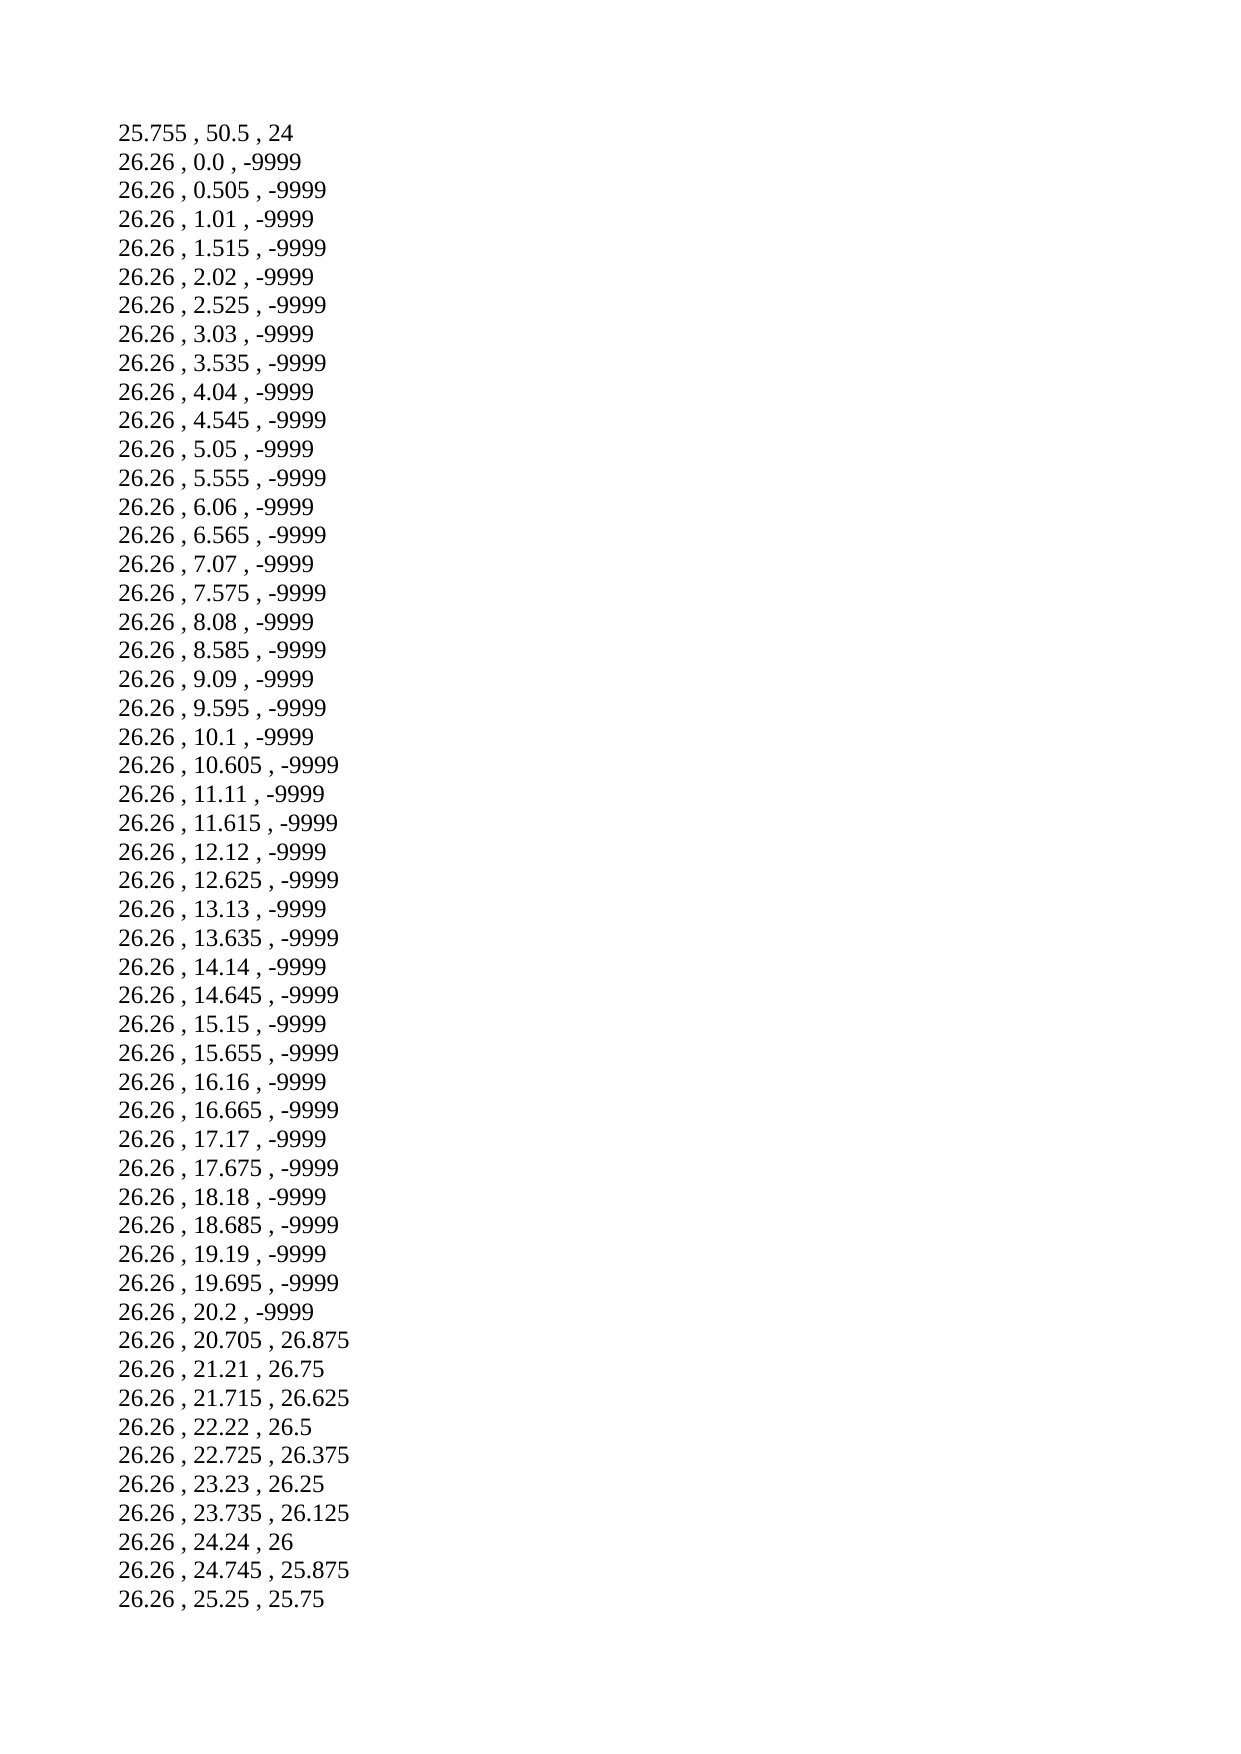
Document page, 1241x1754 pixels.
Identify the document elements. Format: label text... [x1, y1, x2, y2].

text 26.26 , 8.08 , -9999 [118, 607, 1122, 636]
text 26.26 , 12.12 , -9999 [118, 837, 1122, 866]
text 26.26 , 3.535 , -9999 [118, 348, 1122, 377]
text 26.26 , 14.645 , -9999 [118, 981, 1122, 1009]
text 26.26 , 4.545 , -9999 [118, 406, 1122, 434]
text 26.26 , 3.03 , -9999 [118, 319, 1122, 348]
text 26.26 , 4.04 , -9999 [118, 377, 1122, 406]
text 26.26 , 10.605 , -9999 [118, 751, 1122, 779]
text 26.26 , 17.675 , -9999 [118, 1153, 1122, 1182]
text 26.26 , 22.725 , 26.375 [118, 1441, 1122, 1469]
text 26.26 , 22.22 , 26.5 [118, 1412, 1122, 1441]
text 26.26 , 2.525 , -9999 [118, 291, 1122, 319]
text 26.26 , 1.01 , -9999 [118, 204, 1122, 233]
text 26.26 , 2.02 , -9999 [118, 262, 1122, 291]
text 26.26 , 16.16 , -9999 [118, 1067, 1122, 1096]
text 26.26 , 20.705 , 26.875 [118, 1326, 1122, 1354]
text 26.26 , 19.695 , -9999 [118, 1268, 1122, 1297]
text 26.26 , 25.25 , 25.75 [118, 1584, 1122, 1613]
text 26.26 , 6.565 , -9999 [118, 521, 1122, 549]
text 26.26 , 7.575 , -9999 [118, 578, 1122, 607]
text 26.26 , 17.17 , -9999 [118, 1124, 1122, 1153]
text 26.26 , 16.665 , -9999 [118, 1096, 1122, 1124]
text 26.26 , 6.06 , -9999 [118, 492, 1122, 521]
text 26.26 , 11.11 , -9999 [118, 779, 1122, 808]
text 26.26 , 20.2 , -9999 [118, 1297, 1122, 1326]
text 26.26 , 11.615 , -9999 [118, 808, 1122, 837]
text 26.26 , 1.515 , -9999 [118, 233, 1122, 262]
text 26.26 , 7.07 , -9999 [118, 549, 1122, 578]
text 26.26 , 24.745 , 25.875 [118, 1556, 1122, 1584]
text 26.26 , 12.625 , -9999 [118, 866, 1122, 894]
text 26.26 , 21.715 , 26.625 [118, 1383, 1122, 1412]
text 26.26 , 21.21 , 26.75 [118, 1354, 1122, 1383]
text 26.26 , 18.18 , -9999 [118, 1182, 1122, 1211]
text 26.26 , 5.05 , -9999 [118, 434, 1122, 463]
text 26.26 , 13.635 , -9999 [118, 923, 1122, 952]
text 26.26 , 23.735 , 26.125 [118, 1498, 1122, 1527]
text 26.26 , 23.23 , 26.25 [118, 1469, 1122, 1498]
text 26.26 , 15.655 , -9999 [118, 1038, 1122, 1067]
text 26.26 , 24.24 , 26 [118, 1527, 1122, 1556]
text 25.755 , 50.5 , 24 [118, 118, 1122, 147]
text 26.26 , 5.555 , -9999 [118, 463, 1122, 492]
text 26.26 , 15.15 , -9999 [118, 1009, 1122, 1038]
text 26.26 , 9.595 , -9999 [118, 693, 1122, 722]
text 26.26 , 8.585 , -9999 [118, 636, 1122, 664]
text 26.26 , 10.1 , -9999 [118, 722, 1122, 751]
text 26.26 , 0.505 , -9999 [118, 176, 1122, 204]
text 26.26 , 0.0 , -9999 [118, 147, 1122, 176]
text 26.26 , 13.13 , -9999 [118, 894, 1122, 923]
text 26.26 , 9.09 , -9999 [118, 664, 1122, 693]
text 26.26 , 19.19 , -9999 [118, 1239, 1122, 1268]
text 26.26 , 18.685 , -9999 [118, 1211, 1122, 1239]
text 26.26 , 14.14 , -9999 [118, 952, 1122, 981]
